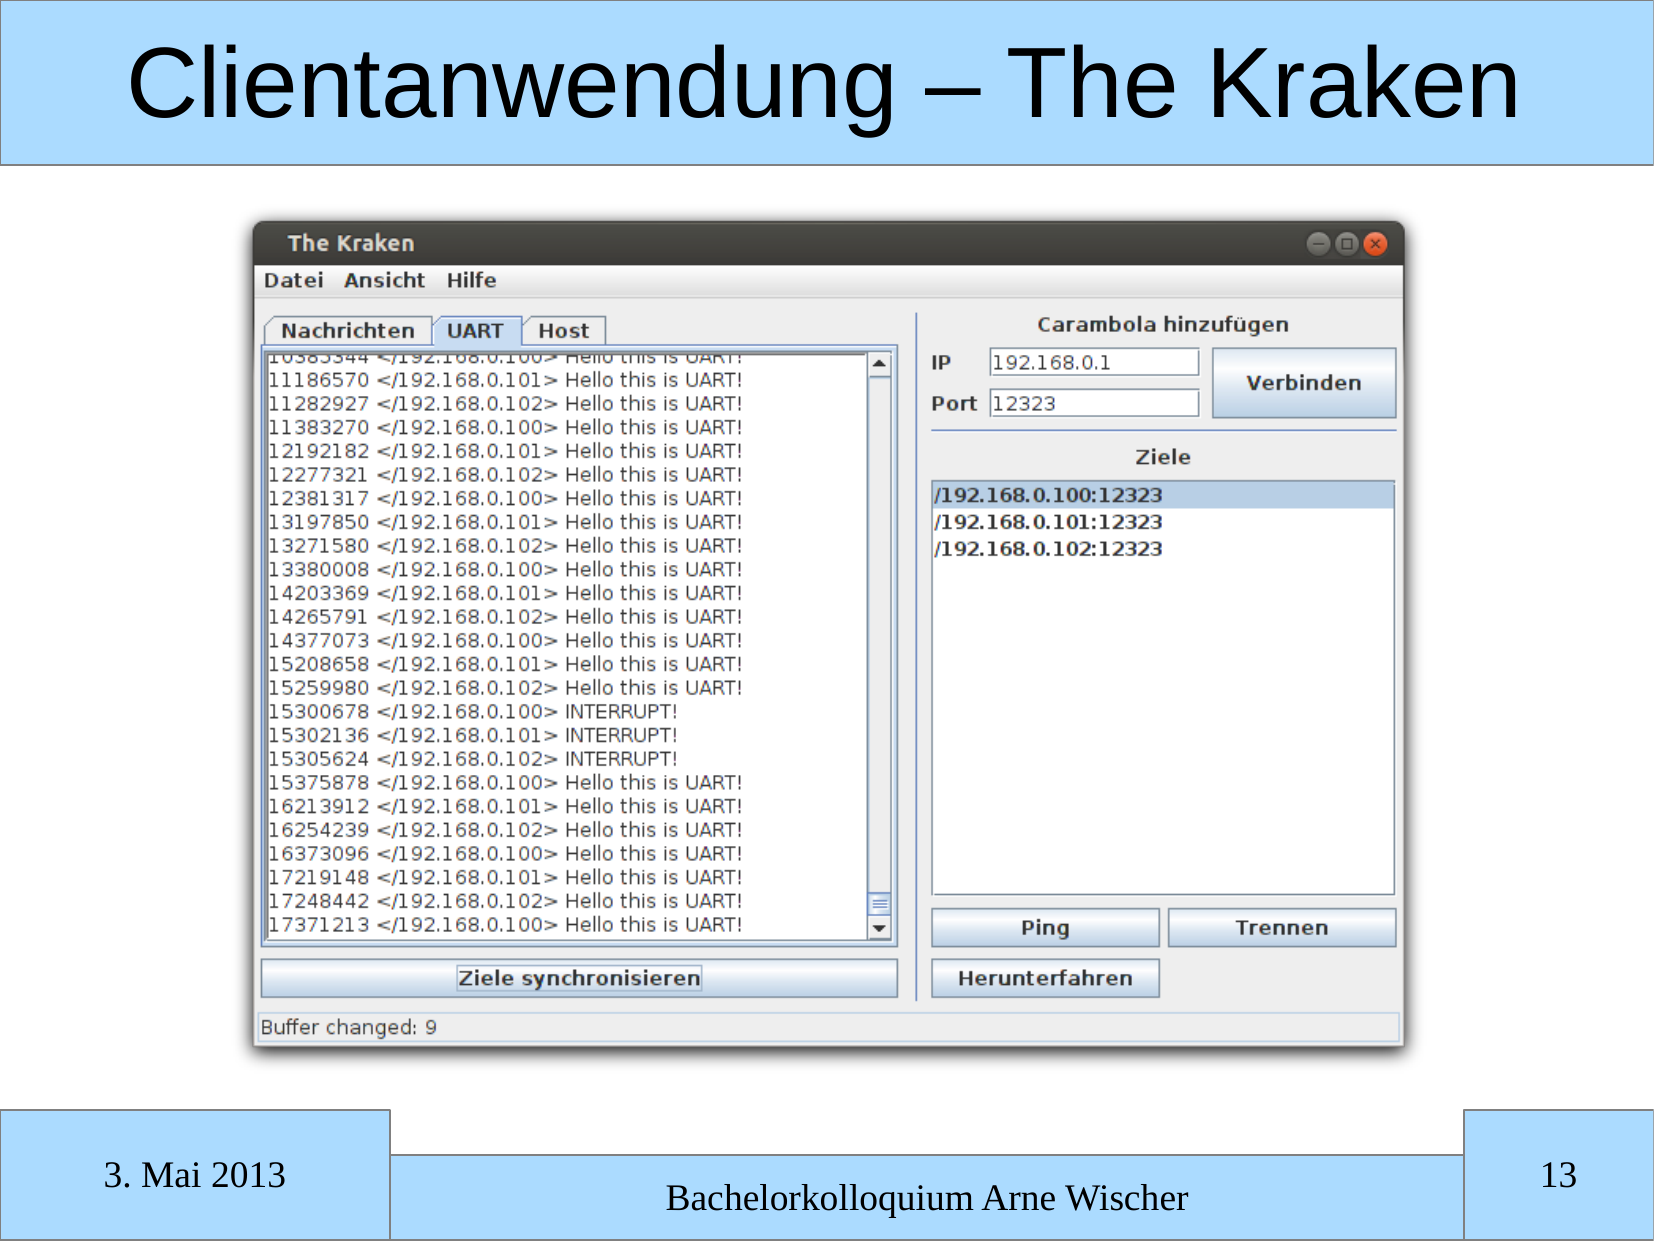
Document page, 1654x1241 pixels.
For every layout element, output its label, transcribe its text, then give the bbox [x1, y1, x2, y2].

picture [231, 204, 1427, 1074]
title Clientanwendung – The Kraken [0, 0, 1651, 166]
